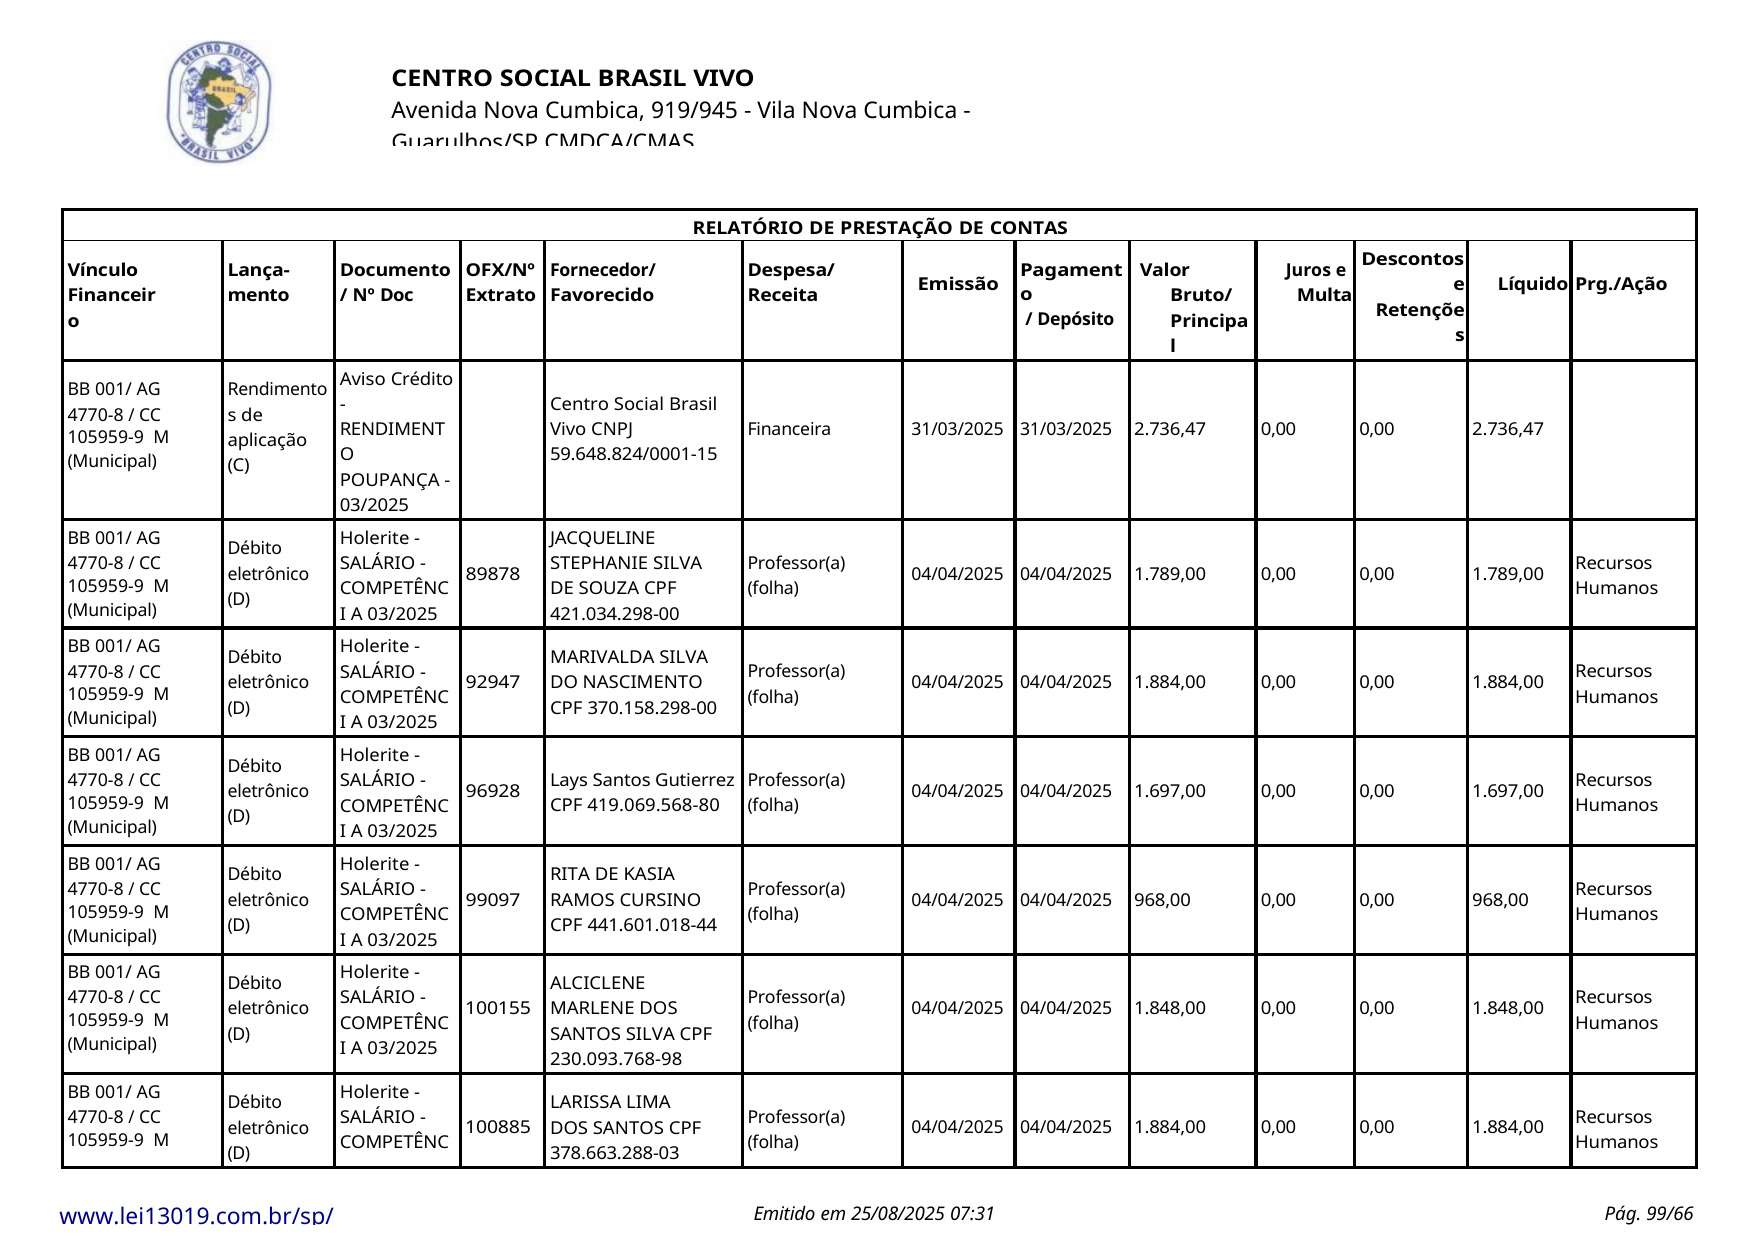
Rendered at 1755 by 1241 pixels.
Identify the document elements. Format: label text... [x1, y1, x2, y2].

table_cell BB 001/ AG 4770-8 / CC 105959-9 M (Municipal) [64, 738, 221, 844]
table_cell Professor(a) (folha) [744, 956, 901, 1072]
table_cell Aviso Crédito - RENDIMENTO POUPANÇA - 03/2025 [336, 362, 459, 518]
table_cell 1.884,00 [1469, 1075, 1569, 1166]
table_cell 31/03/2025 [904, 362, 1013, 518]
table_cell 1.884,00 [1469, 630, 1569, 735]
table_cell Recursos Humanos [1573, 1075, 1695, 1166]
table_cell JACQUELINE STEPHANIE SILVA DE SOUZA CPF 421.034.298-00 [546, 521, 741, 626]
table_cell Holerite - SALÁRIO - COMPETÊNC [336, 1075, 459, 1166]
table_cell Débito eletrônico (D) [224, 956, 333, 1072]
table_cell Prg./Ação [1573, 241, 1695, 359]
table_cell Débito eletrônico (D) [224, 1075, 333, 1166]
table_cell 1.884,00 [1131, 1075, 1254, 1166]
table_header RELATÓRIO DE PRESTAÇÃO DE CONTAS [64, 211, 1695, 239]
table_cell 04/04/2025 [904, 956, 1013, 1072]
table_cell 0,00 [1356, 738, 1466, 844]
table_cell BB 001/ AG 4770-8 / CC 105959-9 M [64, 1075, 221, 1166]
table_cell Recursos Humanos [1573, 521, 1695, 626]
table_cell Professor(a) (folha) [744, 630, 901, 735]
table_cell ALCICLENE MARLENE DOS SANTOS SILVA CPF 230.093.768-98 [546, 956, 741, 1072]
table_cell Fornecedor/ Favorecido [546, 241, 741, 359]
table_cell 0,00 [1356, 956, 1466, 1072]
table_cell Holerite - SALÁRIO - COMPETÊNCI A 03/2025 [336, 630, 459, 735]
table_cell 0,00 [1356, 521, 1466, 626]
table_cell 1.848,00 [1469, 956, 1569, 1072]
table_cell Holerite - SALÁRIO - COMPETÊNCI A 03/2025 [336, 738, 459, 844]
table_cell Holerite - SALÁRIO - COMPETÊNCI A 03/2025 [336, 847, 459, 952]
table_cell Holerite - SALÁRIO - COMPETÊNCI A 03/2025 [336, 521, 459, 626]
table_cell 0,00 [1258, 956, 1353, 1072]
table_cell Juros e Multa [1258, 241, 1353, 359]
table_cell Financeira [744, 362, 901, 518]
table_cell LARISSA LIMA DOS SANTOS CPF 378.663.288-03 [546, 1075, 741, 1166]
table_cell Débito eletrônico (D) [224, 521, 333, 626]
table_cell 04/04/2025 [904, 630, 1013, 735]
table_cell Vínculo Financeiro [64, 241, 221, 359]
table_cell [1573, 362, 1695, 518]
table_cell Centro Social Brasil Vivo CNPJ 59.648.824/0001-15 [546, 362, 741, 518]
table_cell 1.789,00 [1131, 521, 1254, 626]
table_cell Despesa/ Receita [744, 241, 901, 359]
table_cell Professor(a) (folha) [744, 521, 901, 626]
table_cell Descontos e Retenções [1356, 241, 1466, 359]
table_cell Rendimento s de aplicação (C) [224, 362, 333, 518]
table_cell 100885 [462, 1075, 543, 1166]
table_cell BB 001/ AG 4770-8 / CC 105959-9 M (Municipal) [64, 847, 221, 952]
table_cell Líquido [1469, 241, 1569, 359]
table_cell Pagamento / Depósito [1017, 241, 1128, 359]
table_cell 04/04/2025 [1017, 521, 1128, 626]
table_cell 31/03/2025 [1017, 362, 1128, 518]
table_cell 04/04/2025 [904, 521, 1013, 626]
table_cell Emissão [904, 241, 1013, 359]
table_cell 2.736,47 [1131, 362, 1254, 518]
table_cell BB 001/ AG 4770-8 / CC 105959-9 M (Municipal) [64, 521, 221, 626]
table_cell 2.736,47 [1469, 362, 1569, 518]
table_cell Documento / Nº Doc [336, 241, 459, 359]
table_cell 0,00 [1356, 362, 1466, 518]
table_cell [462, 362, 543, 518]
table_cell Recursos Humanos [1573, 956, 1695, 1072]
table_cell BB 001/ AG 4770-8 / CC 105959-9 M (Municipal) [64, 362, 221, 518]
table_cell 04/04/2025 [904, 738, 1013, 844]
table_cell 1.697,00 [1469, 738, 1569, 844]
table_cell 89878 [462, 521, 543, 626]
table_cell BB 001/ AG 4770-8 / CC 105959-9 M (Municipal) [64, 956, 221, 1072]
table_cell 968,00 [1469, 847, 1569, 952]
table_cell Holerite - SALÁRIO - COMPETÊNCI A 03/2025 [336, 956, 459, 1072]
table_cell 96928 [462, 738, 543, 844]
table_cell 0,00 [1356, 847, 1466, 952]
table_cell Valor Bruto/ Principal [1131, 241, 1254, 359]
table_cell 1.884,00 [1131, 630, 1254, 735]
table_cell 1.789,00 [1469, 521, 1569, 626]
table_cell RITA DE KASIA RAMOS CURSINO CPF 441.601.018-44 [546, 847, 741, 952]
table_cell BB 001/ AG 4770-8 / CC 105959-9 M (Municipal) [64, 630, 221, 735]
table_cell 04/04/2025 [1017, 738, 1128, 844]
table_cell Lança- mento [224, 241, 333, 359]
table_cell 0,00 [1258, 1075, 1353, 1166]
table_cell 100155 [462, 956, 543, 1072]
table_cell Recursos Humanos [1573, 738, 1695, 844]
table_cell 1.697,00 [1131, 738, 1254, 844]
table_cell Débito eletrônico (D) [224, 847, 333, 952]
table_cell Débito eletrônico (D) [224, 630, 333, 735]
table_cell 0,00 [1258, 630, 1353, 735]
table_cell Professor(a) (folha) [744, 738, 901, 844]
table_cell Lays Santos Gutierrez CPF 419.069.568-80 [546, 738, 741, 844]
table_cell 04/04/2025 [904, 1075, 1013, 1166]
table_cell Professor(a) (folha) [744, 1075, 901, 1166]
table_cell Recursos Humanos [1573, 630, 1695, 735]
table_cell 04/04/2025 [1017, 847, 1128, 952]
table_cell 968,00 [1131, 847, 1254, 952]
table_cell 04/04/2025 [904, 847, 1013, 952]
table_cell Débito eletrônico (D) [224, 738, 333, 844]
table_cell OFX/Nº Extrato [462, 241, 543, 359]
table_cell 99097 [462, 847, 543, 952]
table_cell 0,00 [1356, 1075, 1466, 1166]
table_cell 04/04/2025 [1017, 1075, 1128, 1166]
table_cell MARIVALDA SILVA DO NASCIMENTO CPF 370.158.298-00 [546, 630, 741, 735]
table_cell 92947 [462, 630, 543, 735]
table_cell 0,00 [1258, 362, 1353, 518]
table_cell 0,00 [1258, 738, 1353, 844]
table_cell 04/04/2025 [1017, 956, 1128, 1072]
table_cell 1.848,00 [1131, 956, 1254, 1072]
table_cell Recursos Humanos [1573, 847, 1695, 952]
table_cell 0,00 [1258, 847, 1353, 952]
table_cell 04/04/2025 [1017, 630, 1128, 735]
table_cell 0,00 [1258, 521, 1353, 626]
table_cell Professor(a) (folha) [744, 847, 901, 952]
table_cell 0,00 [1356, 630, 1466, 735]
